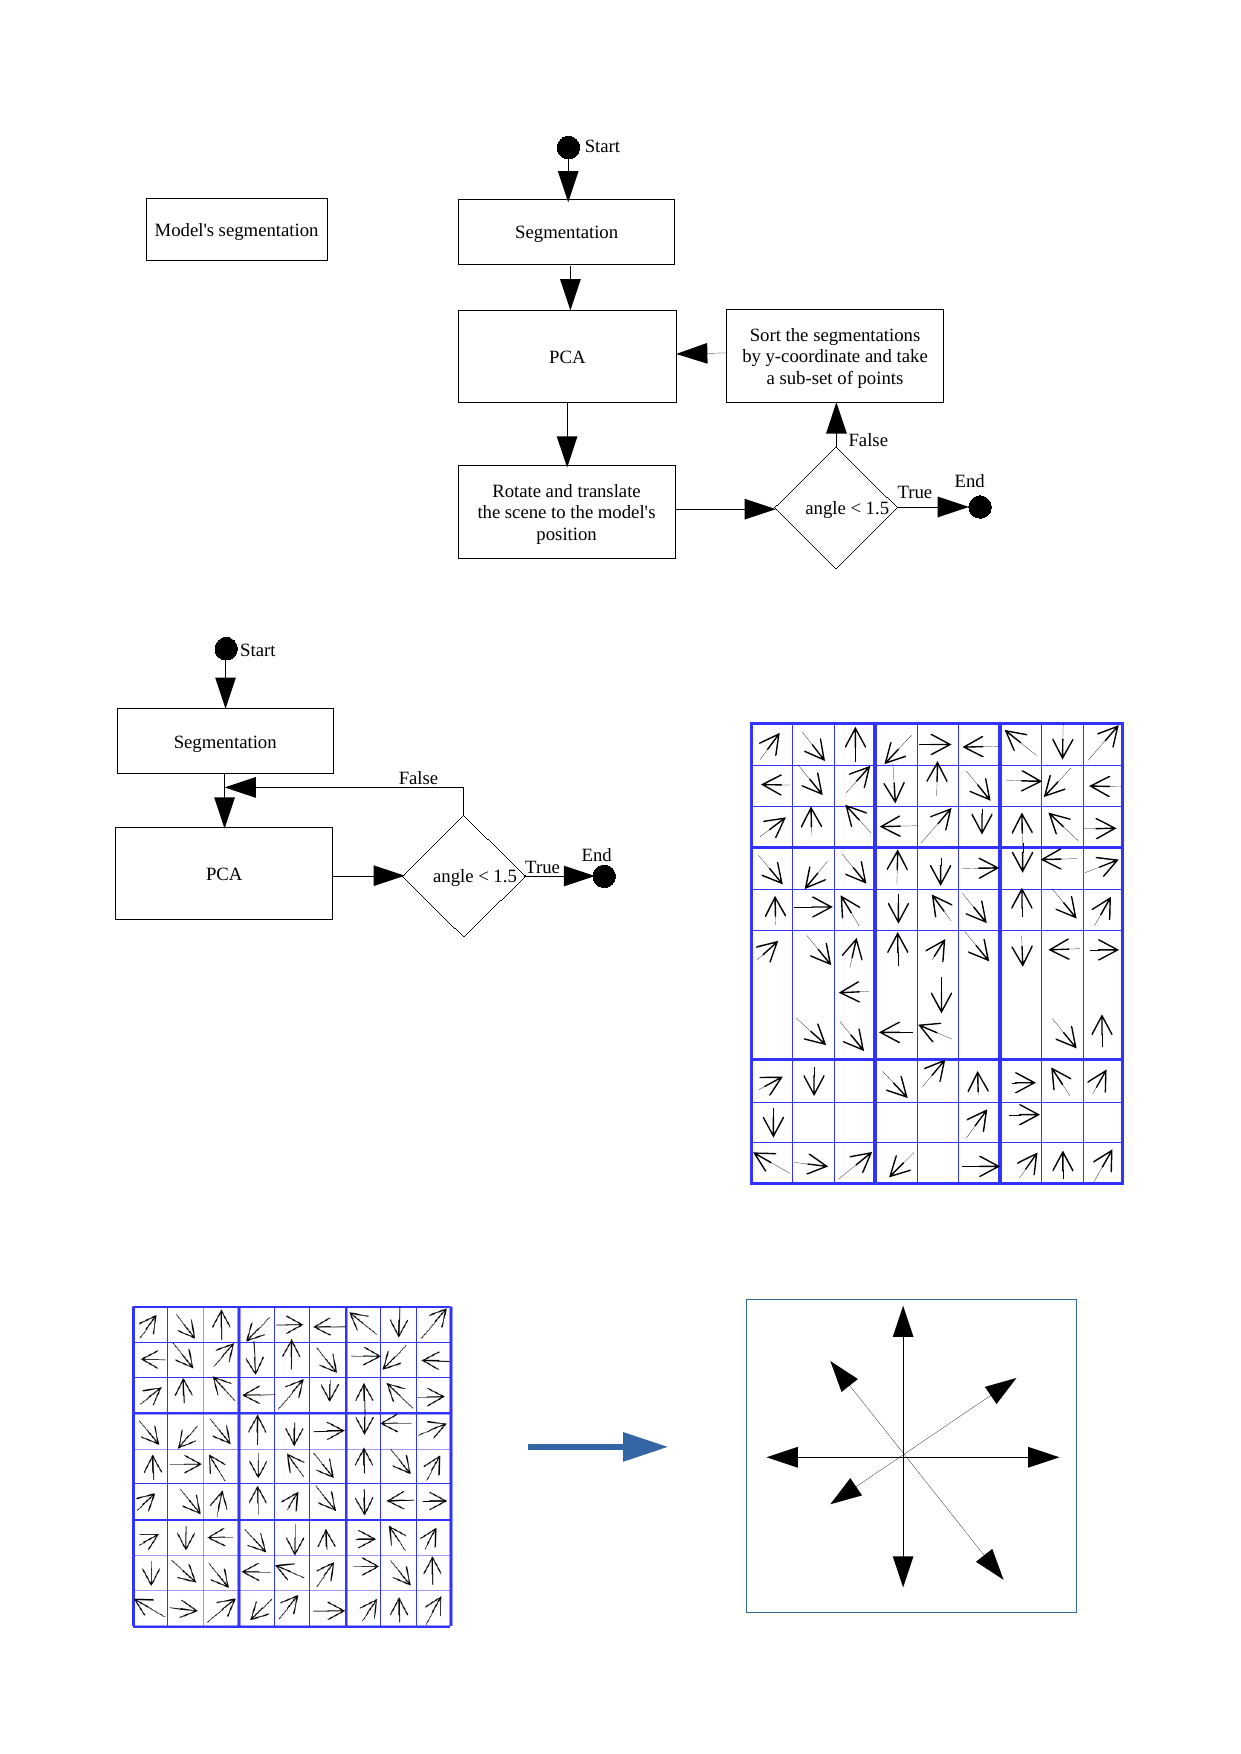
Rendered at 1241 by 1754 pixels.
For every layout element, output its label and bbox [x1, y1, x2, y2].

table_cell [753, 766, 792, 806]
table_cell [793, 766, 834, 806]
table_cell [877, 931, 917, 1058]
table_cell [877, 849, 917, 889]
table_cell [1002, 1103, 1041, 1142]
table_cell [793, 1143, 834, 1182]
table_cell [918, 766, 958, 806]
table_cell [1042, 849, 1057, 858]
table_cell [877, 1143, 917, 1182]
table_cell [918, 807, 958, 846]
table_cell [793, 807, 834, 846]
table_cell [835, 1103, 873, 1142]
table_header [793, 725, 834, 765]
table_cell [918, 890, 958, 929]
table_header [1002, 725, 1041, 765]
table_cell [1002, 849, 1041, 889]
table_cell [1084, 1103, 1121, 1142]
table_cell [1042, 807, 1083, 846]
table_cell [793, 890, 834, 929]
table_cell [959, 1061, 998, 1102]
table_cell [1002, 890, 1041, 929]
table_cell [1042, 890, 1083, 929]
table_cell [1084, 766, 1121, 806]
table_header [877, 725, 917, 765]
table_cell [835, 890, 873, 929]
table_cell [835, 807, 873, 846]
table_cell [918, 849, 958, 889]
table_cell [959, 890, 998, 929]
table_cell [835, 849, 873, 889]
table_cell [959, 849, 998, 889]
table_cell [877, 766, 917, 806]
table_cell [959, 1103, 998, 1142]
table_cell [918, 931, 958, 1058]
table_header [753, 725, 792, 765]
table_cell [753, 807, 792, 846]
table_cell [1042, 931, 1083, 1058]
table_header [835, 725, 873, 765]
table_cell [959, 766, 998, 806]
table_cell [793, 931, 834, 1058]
table_cell [1042, 1061, 1083, 1102]
table_header [1084, 725, 1121, 765]
table_cell [1084, 1143, 1121, 1182]
table_cell [1002, 1143, 1041, 1182]
table_cell [753, 1061, 792, 1102]
table_cell [959, 1143, 998, 1182]
table_cell [1002, 1061, 1041, 1102]
table_cell [918, 1061, 958, 1102]
picture [128, 1298, 458, 1631]
table_cell [1084, 1061, 1121, 1102]
table_cell [793, 1061, 834, 1102]
table_cell [959, 807, 998, 846]
table_cell [877, 807, 917, 846]
table_cell [1084, 849, 1121, 889]
table_cell [753, 849, 792, 889]
table_cell [793, 1103, 834, 1142]
table_cell [1084, 807, 1121, 846]
table_cell [918, 1103, 958, 1142]
table_cell [1002, 766, 1041, 806]
table_cell [753, 890, 792, 929]
table_cell [1002, 931, 1041, 1058]
table_cell [753, 1103, 792, 1142]
table_cell [1042, 1143, 1083, 1182]
table_cell [877, 890, 917, 929]
table_cell [835, 1061, 873, 1102]
table_cell [753, 1143, 792, 1182]
table_cell [793, 849, 834, 889]
table_header [1042, 725, 1083, 765]
table_cell [835, 1143, 873, 1182]
table_cell [918, 1143, 958, 1182]
table_header [918, 725, 958, 765]
table_header [959, 725, 998, 765]
table_cell [1084, 890, 1121, 929]
table_cell [877, 1103, 917, 1142]
table_cell [835, 931, 873, 1058]
table_cell [877, 1061, 917, 1102]
table_cell [959, 931, 998, 1058]
table_cell [1002, 807, 1041, 846]
table_cell [835, 766, 873, 806]
table_cell [1042, 766, 1083, 806]
table_cell [1042, 1103, 1083, 1142]
table_cell [1042, 849, 1083, 889]
table_cell [1084, 931, 1121, 1058]
table_cell [753, 931, 792, 1058]
